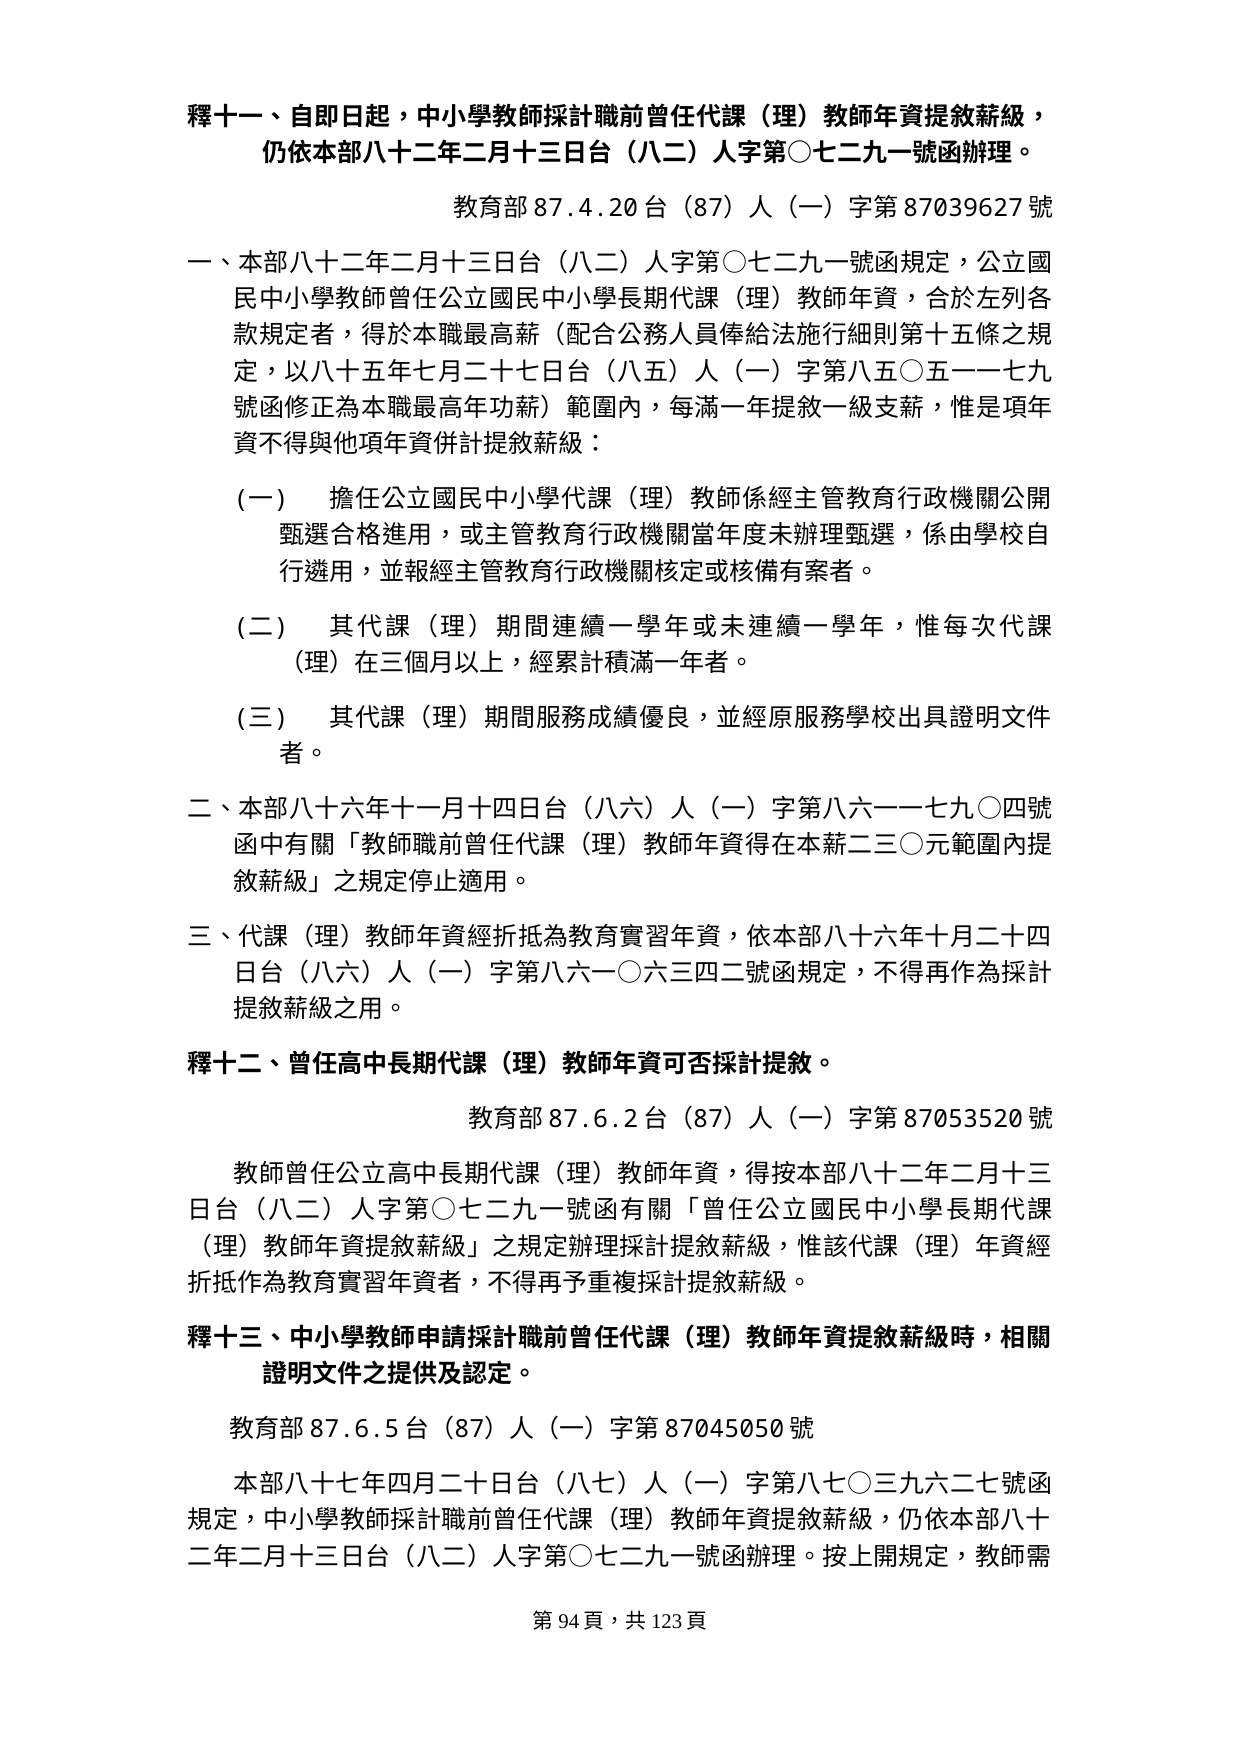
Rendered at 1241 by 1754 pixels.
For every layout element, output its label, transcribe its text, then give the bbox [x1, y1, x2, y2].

text 教育部87.4.20台（87）人（一）字第87039627號 [187, 187, 1053, 224]
text 釋十二、曾任高中長期代課（理）教師年資可否採計提敘。 [187, 1044, 1053, 1080]
text 教育部87.6.2台（87）人（一）字第87053520號 [187, 1099, 1053, 1135]
text 釋十一、自即日起，中小學教師採計職前曾任代課（理）教師年資提敘薪級，仍依本部八十二年二月十三日台（八二）人字第○七二九一號函辦理。 [187, 96, 1053, 169]
text 釋十三、中小學教師申請採計職前曾任代課（理）教師年資提敘薪級時，相關證明文件之提供及認定。 [187, 1317, 1053, 1390]
text 教師曾任公立高中長期代課（理）教師年資，得按本部八十二年二月十三日台（八二）人字第○七二九一號函有關「曾任公立國民中小學長期代課（理）教師年資提敘薪級」之規定辦理採計提敘薪級，惟該代課（理）年資經折抵作為教育實習年資者，不得再予重複採計提敘薪級。 [187, 1154, 1053, 1299]
text 教育部87.6.5台（87）人（一）字第87045050號 [187, 1409, 1053, 1445]
text 三、代課（理）教師年資經折抵為教育實習年資，依本部八十六年十月二十四日台（八六）人（一）字第八六一○六三四二號函規定，不得再作為採計提敘薪級之用。 [187, 916, 1053, 1025]
text (三) 其代課（理）期間服務成績優良，並經原服務學校出具證明文件者。 [233, 697, 1053, 770]
text (一) 擔任公立國民中小學代課（理）教師係經主管教育行政機關公開甄選合格進用，或主管教育行政機關當年度未辦理甄選，係由學校自行遴用，並報經主管教育行政機關核定或核備有案者。 [233, 479, 1053, 587]
text (二) 其代課（理）期間連續一學年或未連續一學年，惟每次代課（理）在三個月以上，經累計積滿一年者。 [233, 606, 1053, 679]
text 本部八十七年四月二十日台（八七）人（一）字第八七○三九六二七號函規定，中小學教師採計職前曾任代課（理）教師年資提敘薪級，仍依本部八十二年二月十三日台（八二）人字第○七二九一號函辦理。按上開規定，教師需 [187, 1464, 1053, 1572]
text 二、本部八十六年十一月十四日台（八六）人（一）字第八六一一七九○四號函中有關「教師職前曾任代課（理）教師年資得在本薪二三○元範圍內提敘薪級」之規定停止適用。 [187, 789, 1053, 897]
text 一、本部八十二年二月十三日台（八二）人字第○七二九一號函規定，公立國民中小學教師曾任公立國民中小學長期代課（理）教師年資，合於左列各款規定者，得於本職最高薪（配合公務人員俸給法施行細則第十五條之規定，以八十五年七月二十七日台（八五）人（一）字第八五○五一一七九號函修正為本職最高年功薪）範圍內，每滿一年提敘一級支薪，惟是項年資不得與他項年資併計提敘薪級： [187, 242, 1053, 460]
